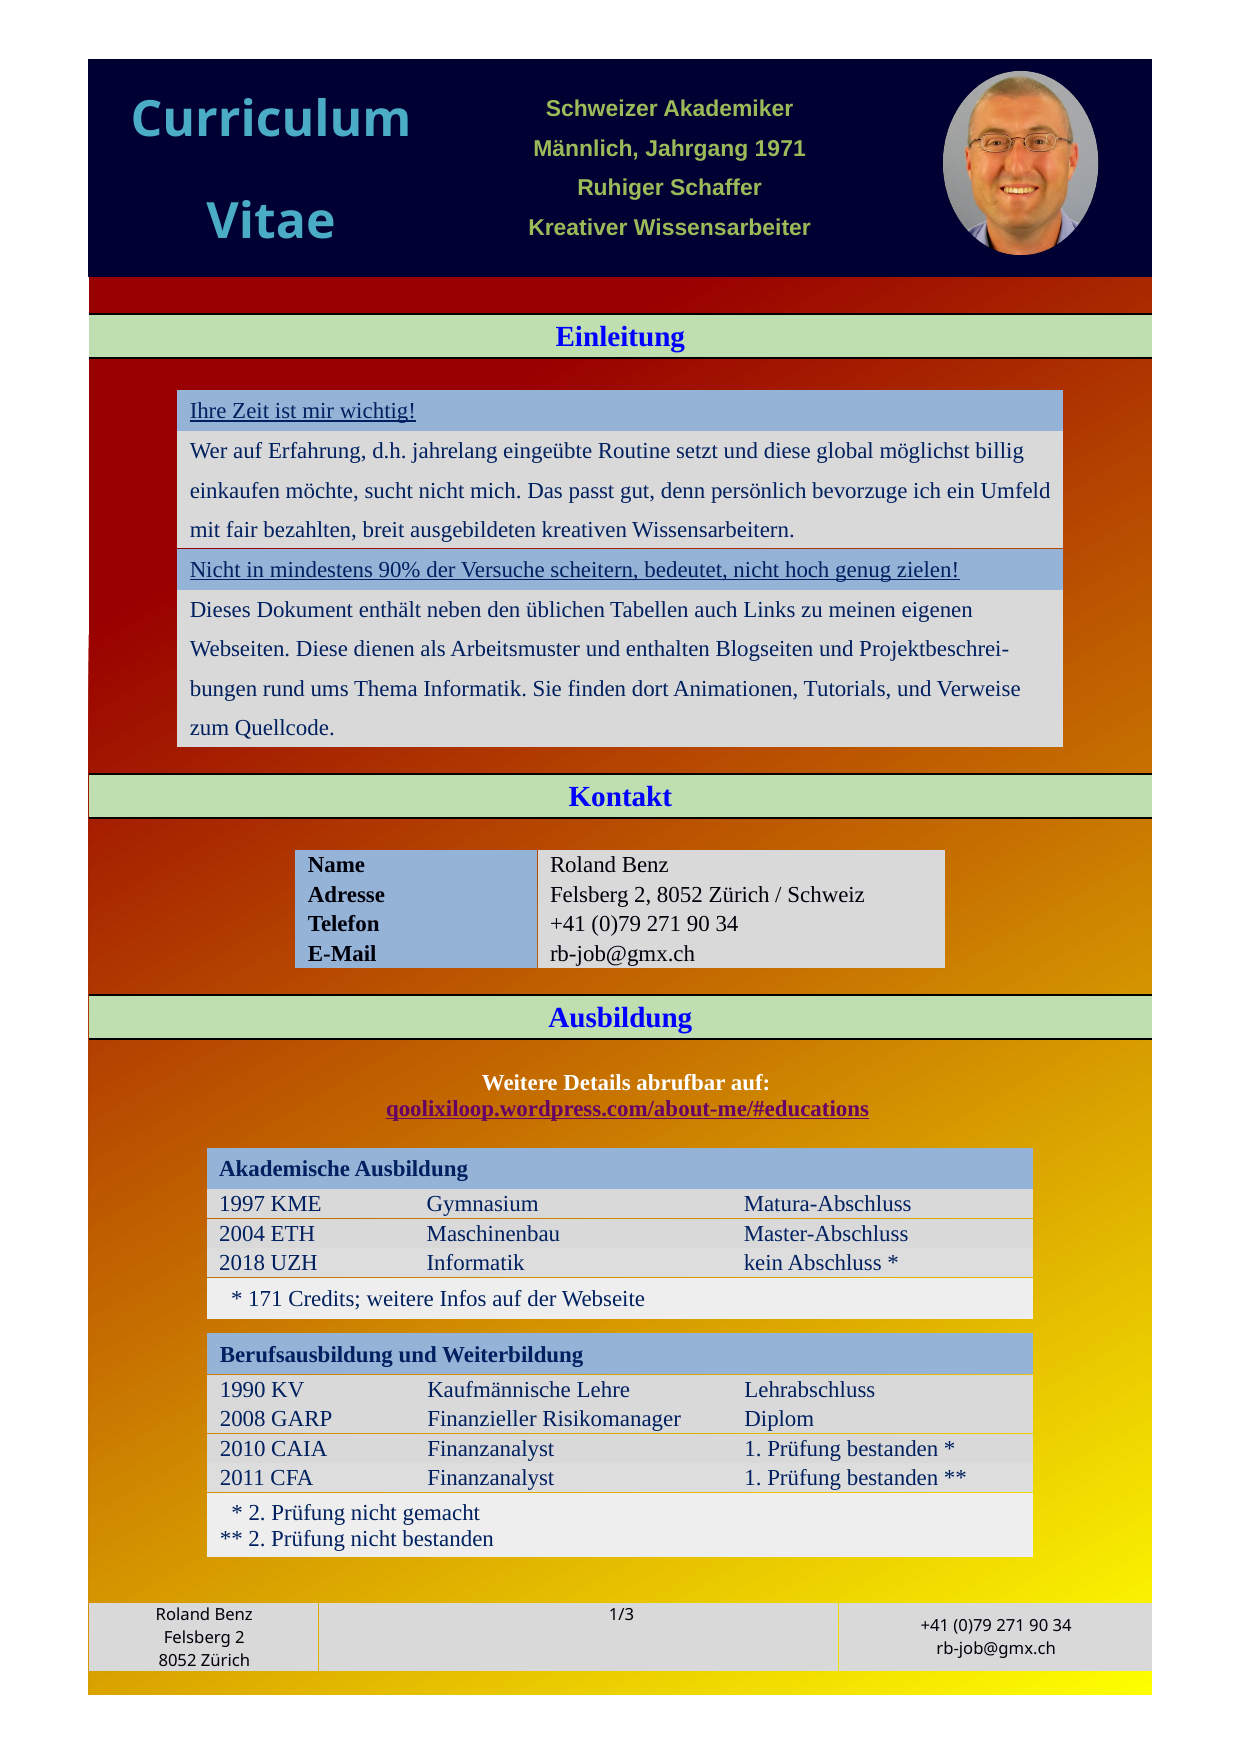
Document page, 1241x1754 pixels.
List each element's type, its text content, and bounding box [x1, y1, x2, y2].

table_header Roland Benz [538, 850, 945, 879]
table_cell 1. Prüfung bestanden ** [731, 1463, 1033, 1492]
table_cell +41 (0)79 271 90 34 [538, 909, 945, 938]
table_cell Gymnasium [414, 1189, 731, 1218]
table_cell * 171 Credits; weitere Infos auf der Webseite [207, 1278, 1033, 1319]
table_cell 1990 KV [207, 1375, 414, 1404]
table_cell 2004 ETH [207, 1219, 414, 1248]
table_cell Finanzanalyst [414, 1434, 731, 1463]
table_cell 2011 CFA [207, 1463, 414, 1492]
table_cell Diplom [731, 1404, 1033, 1433]
table_cell 2008 GARP [207, 1404, 414, 1433]
table_cell Kaufmännische Lehre [414, 1375, 731, 1404]
text qoolixiloop.wordpress.com/about-me/#educations [103, 1095, 1152, 1121]
table_cell rb-job@gmx.ch [538, 938, 945, 968]
picture [942, 70, 1099, 255]
table_cell Lehrabschluss [731, 1375, 1033, 1404]
table_header Akademische Ausbildung [207, 1148, 1033, 1189]
table_cell Telefon [295, 909, 537, 938]
table_cell Dieses Dokument enthält neben den üblichen Tabellen auch Links zu meinen eigenen Webseiten. Diese dienen als Arbeitsmuster und enthalten Blogseiten und Projektbeschrei-bungen rund ums Thema Informatik. Sie finden dort Animationen, Tutorials, und Verweise zum Quellcode. [177, 590, 1063, 747]
table_cell Maschinenbau [414, 1219, 731, 1248]
table_cell Nicht in mindestens 90% der Versuche scheitern, bedeutet, nicht hoch genug zielen! [177, 549, 1063, 590]
table_cell kein Abschluss * [731, 1248, 1033, 1277]
text Kontakt [89, 775, 1152, 817]
text Ausbildung [89, 996, 1152, 1038]
table_cell Matura-Abschluss [731, 1189, 1033, 1218]
table_cell 1. Prüfung bestanden * [731, 1434, 1033, 1463]
table_cell * 2. Prüfung nicht gemacht ** 2. Prüfung nicht bestanden [207, 1493, 1033, 1557]
table_header Name [295, 850, 537, 879]
text Weitere Details abrufbar auf: [100, 1068, 1152, 1095]
table_cell Felsberg 2, 8052 Zürich / Schweiz [538, 879, 945, 909]
table_cell Wer auf Erfahrung, d.h. jahrelang eingeübte Routine setzt und diese global möglichst billig einkaufen möchte, sucht nicht mich. Das passt gut, denn persönlich bevorzuge ich ein Umfeld mit fair bezahlten, breit ausgebildeten kreativen Wissensarbeitern. [177, 431, 1063, 548]
table_cell Master-Abschluss [731, 1219, 1033, 1248]
table_cell E-Mail [295, 938, 537, 968]
text Einleitung [89, 315, 1152, 357]
table_cell Finanzanalyst [414, 1463, 731, 1492]
table_cell Finanzieller Risikomanager [414, 1404, 731, 1433]
table_cell 2018 UZH [207, 1248, 414, 1277]
table_cell Informatik [414, 1248, 731, 1277]
table_header Ihre Zeit ist mir wichtig! [177, 390, 1063, 431]
table_cell 2010 CAIA [207, 1434, 414, 1463]
table_cell Adresse [295, 879, 537, 909]
table_cell 1997 KME [207, 1189, 414, 1218]
table_header Berufsausbildung und Weiterbildung [207, 1333, 1033, 1374]
